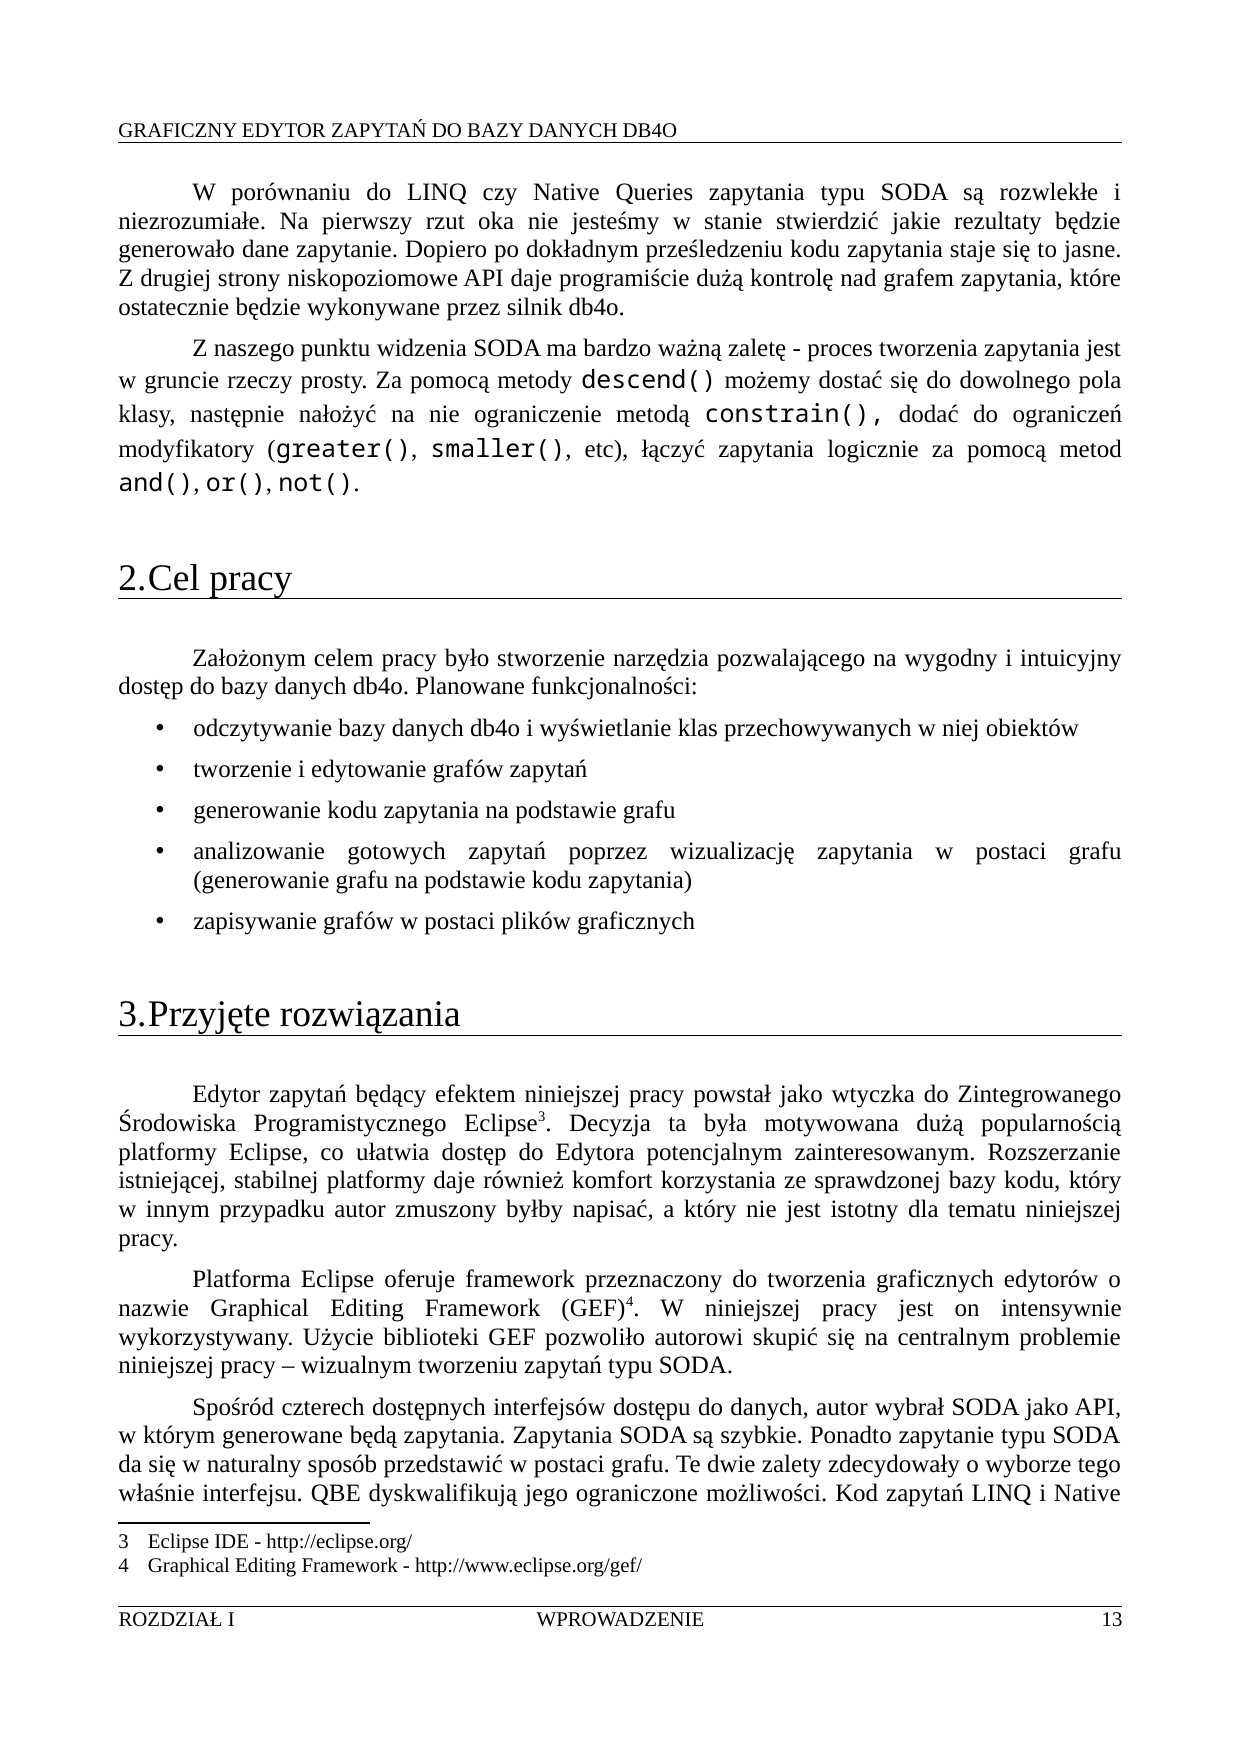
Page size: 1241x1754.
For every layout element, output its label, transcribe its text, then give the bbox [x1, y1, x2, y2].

text Spośród czterech dostępnych interfejsów dostępu do danych, autor wybrał SODA jako API, w którym generowane będą zapytania. Zapytania SODA są szybkie. Ponadto zapytanie typu SODA da się w naturalny sposób przedstawić w postaci grafu. Te dwie zalety zdecydowały o wyborze tego właśnie interfejsu. QBE dyskwalifikują jego ograniczone możliwości. Kod zapytań LINQ i Native [118, 1392, 1122, 1507]
text Eclipse IDE - http://eclipse.org/ [118, 1529, 1122, 1553]
text Graphical Editing Framework - http://www.eclipse.org/gef/ [118, 1553, 1122, 1577]
list tworzenie i edytowanie grafów zapytań [156, 754, 1122, 783]
text Edytor zapytań będący efektem niniejszej pracy powstał jako wtyczka do Zintegrowanego Środowiska Programistycznego Eclipse. Decyzja ta była motywowana dużą popularnością platformy Eclipse, co ułatwia dostęp do Edytora potencjalnym zainteresowanym. Rozszerzanie istniejącej, stabilnej platformy daje również komfort korzystania ze sprawdzonej bazy kodu, który w innym przypadku autor zmuszony byłby napisać, a który nie jest istotny dla tematu niniejszej pracy. [118, 1079, 1122, 1252]
text W porównaniu do LINQ czy Native Queries zapytania typu SODA są rozwlekłe i niezrozumiałe. Na pierwszy rzut oka nie jesteśmy w stanie stwierdzić jakie rezultaty będzie generowało dane zapytanie. Dopiero po dokładnym prześledzeniu kodu zapytania staje się to jasne. Z drugiej strony niskopoziomowe API daje programiście dużą kontrolę nad grafem zapytania, które ostatecznie będzie wykonywane przez silnik db4o. [118, 177, 1122, 321]
text Z naszego punktu widzenia SODA ma bardzo ważną zaletę - proces tworzenia zapytania jest w gruncie rzeczy prosty. Za pomocą metody descend() możemy dostać się do dowolnego pola klasy, następnie nałożyć na nie ograniczenie metodą constrain(), dodać do ograniczeń modyfikatory (greater(), smaller(), etc), łączyć zapytania logicznie za pomocą metod and(), or(), not(). [118, 333, 1122, 498]
list zapisywanie grafów w postaci plików graficznych [156, 906, 1122, 935]
text Platforma Eclipse oferuje framework przeznaczony do tworzenia graficznych edytorów o nazwie Graphical Editing Framework (GEF). W niniejszej pracy jest on intensywnie wykorzystywany. Użycie biblioteki GEF pozwoliło autorowi skupić się na centralnym problemie niniejszej pracy – wizualnym tworzeniu zapytań typu SODA. [118, 1264, 1122, 1379]
subtitle Przyjęte rozwiązania [118, 992, 1122, 1035]
text Założonym celem pracy było stworzenie narzędzia pozwalającego na wygodny i intuicyjny dostęp do bazy danych db4o. Planowane funkcjonalności: [118, 643, 1122, 700]
list generowanie kodu zapytania na podstawie grafu [156, 795, 1122, 824]
list odczytywanie bazy danych db4o i wyświetlanie klas przechowywanych w niej obiektów [156, 713, 1122, 741]
subtitle Cel pracy [118, 555, 1122, 598]
list analizowanie gotowych zapytań poprzez wizualizację zapytania w postaci grafu (generowanie grafu na podstawie kodu zapytania) [156, 836, 1122, 894]
